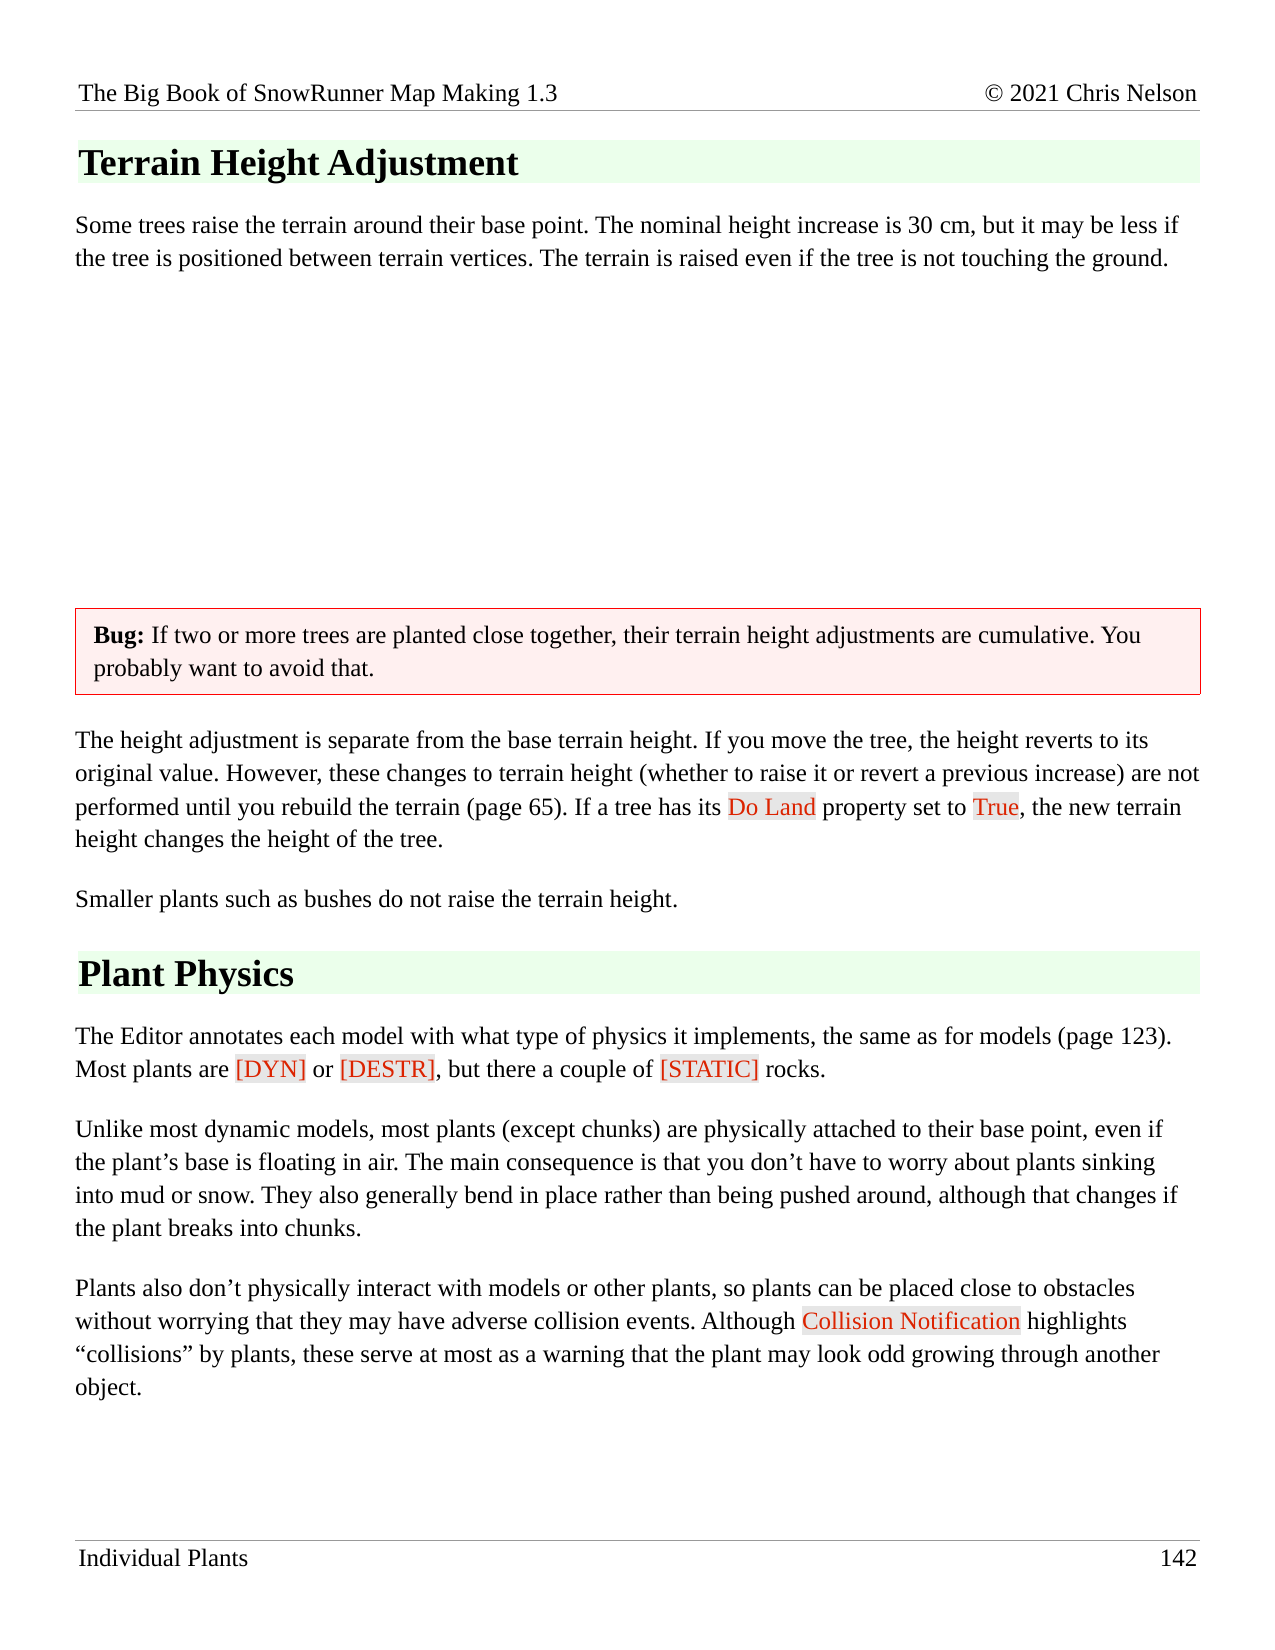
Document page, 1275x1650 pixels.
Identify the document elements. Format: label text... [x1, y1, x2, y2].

subtitle Terrain Height Adjustment [78, 140, 1200, 183]
text Some trees raise the terrain around their base point. The nominal height increase is 30 cm, but it may be less if the tree is positioned between terrain vertices. The terrain is raised even if the tree is not touching the ground. [75, 211, 1200, 272]
list If two or more trees are planted close together, their terrain height adjustments are cumulative. You probably want to avoid that. [76, 609, 1200, 694]
text The height adjustment is separate from the base terrain height. If you move the tree, the height reverts to its original value. However, these changes to terrain height (whether to raise it or revert a previous increase) are not performed until you rebuild the terrain (page 65). If a tree has its Do Land property set to True, the new terrain height changes the height of the tree. [75, 726, 1200, 853]
subtitle Plant Physics [78, 951, 1200, 994]
text Plants also don’t physically interact with models or other plants, so plants can be placed close to obstacles without worrying that they may have adverse collision events. Although Collision Notification highlights “collisions” by plants, these serve at most as a warning that the plant may look odd growing through another object. [75, 1273, 1200, 1401]
text The Editor annotates each model with what type of physics it implements, the same as for models (page 123). Most plants are [DYN] or [DESTR], but there a couple of [STATIC] rocks. [75, 1021, 1200, 1083]
text Smaller plants such as bushes do not raise the terrain height. [75, 884, 1200, 913]
text Unlike most dynamic models, most plants (except chunks) are physically attached to their base point, even if the plant’s base is floating in air. The main consequence is that you don’t have to worry about plants sinking into mud or snow. They also generally bend in place rather than being pushed around, although that changes if the plant breaks into chunks. [75, 1114, 1200, 1242]
